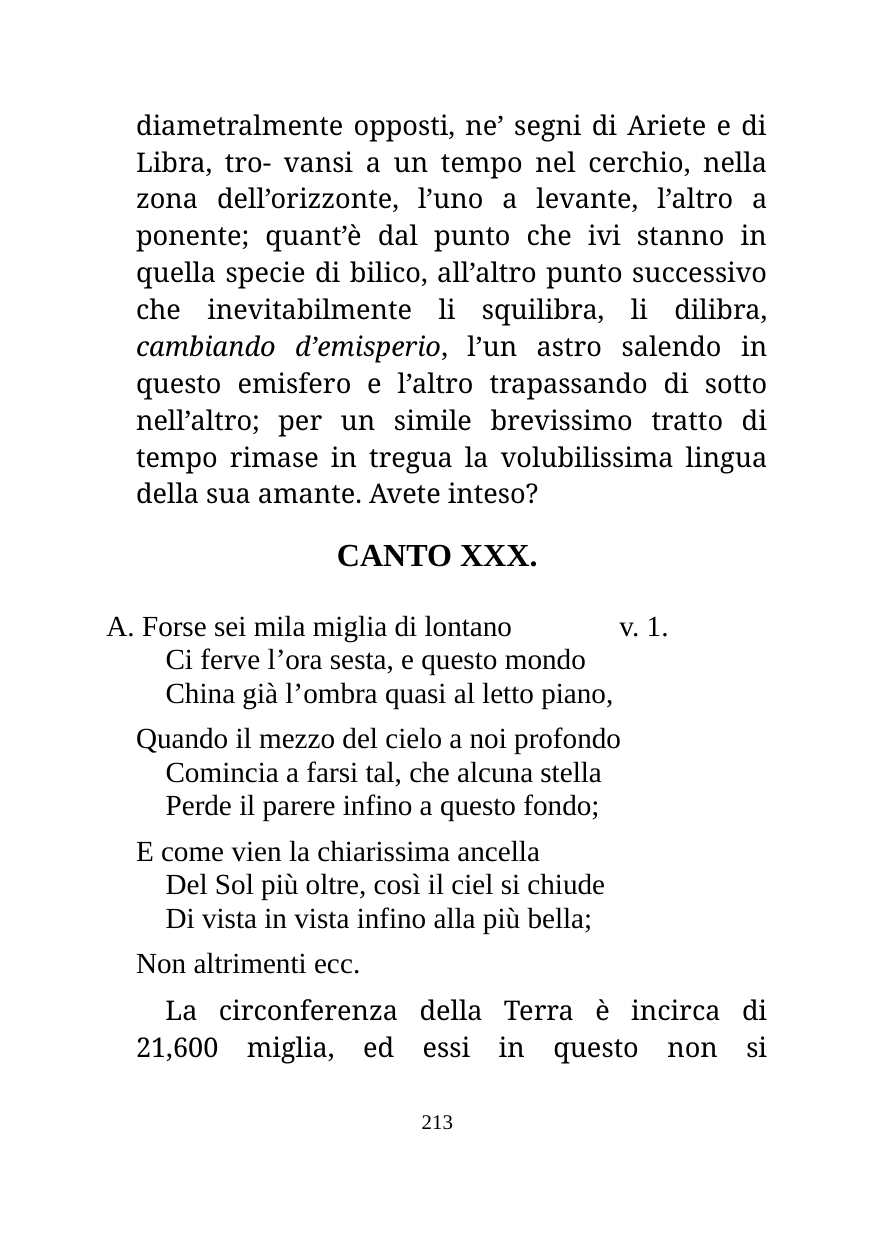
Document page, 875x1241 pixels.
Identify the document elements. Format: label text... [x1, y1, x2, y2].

text Non altrimenti ecc. [136, 946, 709, 980]
text A. Forse sei mila miglia di lontano v. 1. Ci ferve l’ora sesta, e questo mondo China già l’ombra quasi al letto piano, [106, 609, 709, 709]
text La circonferenza della Terra è incirca di 21,600 miglia, ed essi in questo non si [136, 991, 768, 1065]
text diametralmente opposti, ne’ segni di Ariete e di Libra, tro- vansi a un tempo nel cerchio, nella zona dell’orizzonte, l’uno a levante, l’altro a ponente; quant’è dal punto che ivi stanno in quella specie di bilico, all’altro punto successivo che inevitabilmente li squilibra, li dilibra, cambiando d’emisperio, l’un astro salendo in questo emisfero e l’altro trapassando di sotto nell’altro; per un simile brevissimo tratto di tempo rimase in tregua la volubilissima lingua della sua amante. Avete inteso? [136, 106, 768, 512]
text Quando il mezzo del cielo a noi profondo Comincia a farsi tal, che alcuna stella Perde il parere infino a questo fondo; [136, 721, 709, 822]
subtitle CANTO XXX. [106, 537, 768, 573]
text E come vien la chiarissima ancella Del Sol più oltre, così il ciel si chiude Di vista in vista infino alla più bella; [136, 834, 709, 934]
